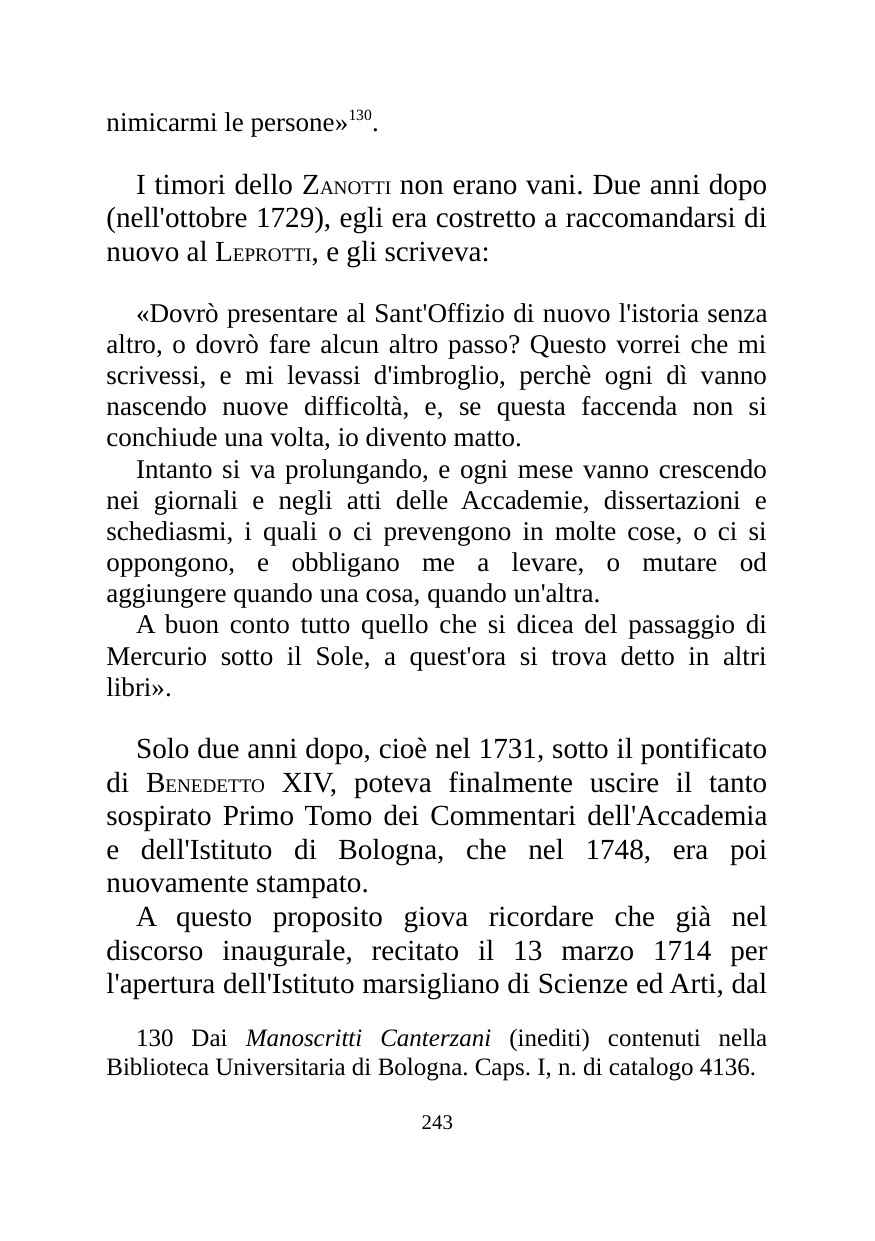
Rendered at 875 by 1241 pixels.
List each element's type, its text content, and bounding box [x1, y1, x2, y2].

text A questo proposito giova ricordare che già nel discorso inaugurale, recitato il 13 marzo 1714 per l'apertura dell'Istituto marsigliano di Scienze ed Arti, dal [106, 899, 768, 1000]
text «Dovrò presentare al Sant'Offizio di nuovo l'istoria senza altro, o dovrò fare alcun altro passo? Questo vorrei che mi scrivessi, e mi levassi d'imbroglio, perchè ogni dì vanno nascendo nuove difficoltà, e, se questa faccenda non si conchiude una volta, io divento matto. [106, 297, 768, 453]
text Solo due anni dopo, cioè nel 1731, sotto il pontificato di Benedetto XIV, poteva finalmente uscire il tanto sospirato Primo Tomo dei Commentari dell'Accademia e dell'Istituto di Bologna, che nel 1748, era poi nuovamente stampato. [106, 731, 768, 899]
text Intanto si va prolungando, e ogni mese vanno crescendo nei giornali e negli atti delle Accademie, dissertazioni e schediasmi, i quali o ci prevengono in molte cose, o ci si oppongono, e obbligano me a levare, o mutare od aggiungere quando una cosa, quando un'altra. [106, 453, 768, 608]
text Dai Manoscritti Canterzani (inediti) contenuti nella Biblioteca Universitaria di Bologna. Caps. I, n. di catalogo 4136. [106, 1023, 768, 1080]
text nimicarmi le persone». [106, 106, 768, 137]
text I timori dello Zanotti non erano vani. Due anni dopo (nell'ottobre 1729), egli era costretto a raccomandarsi di nuovo al Leprotti, e gli scriveva: [106, 167, 768, 267]
text A buon conto tutto quello che si dicea del passaggio di Mercurio sotto il Sole, a quest'ora si trova detto in altri libri». [106, 608, 768, 702]
